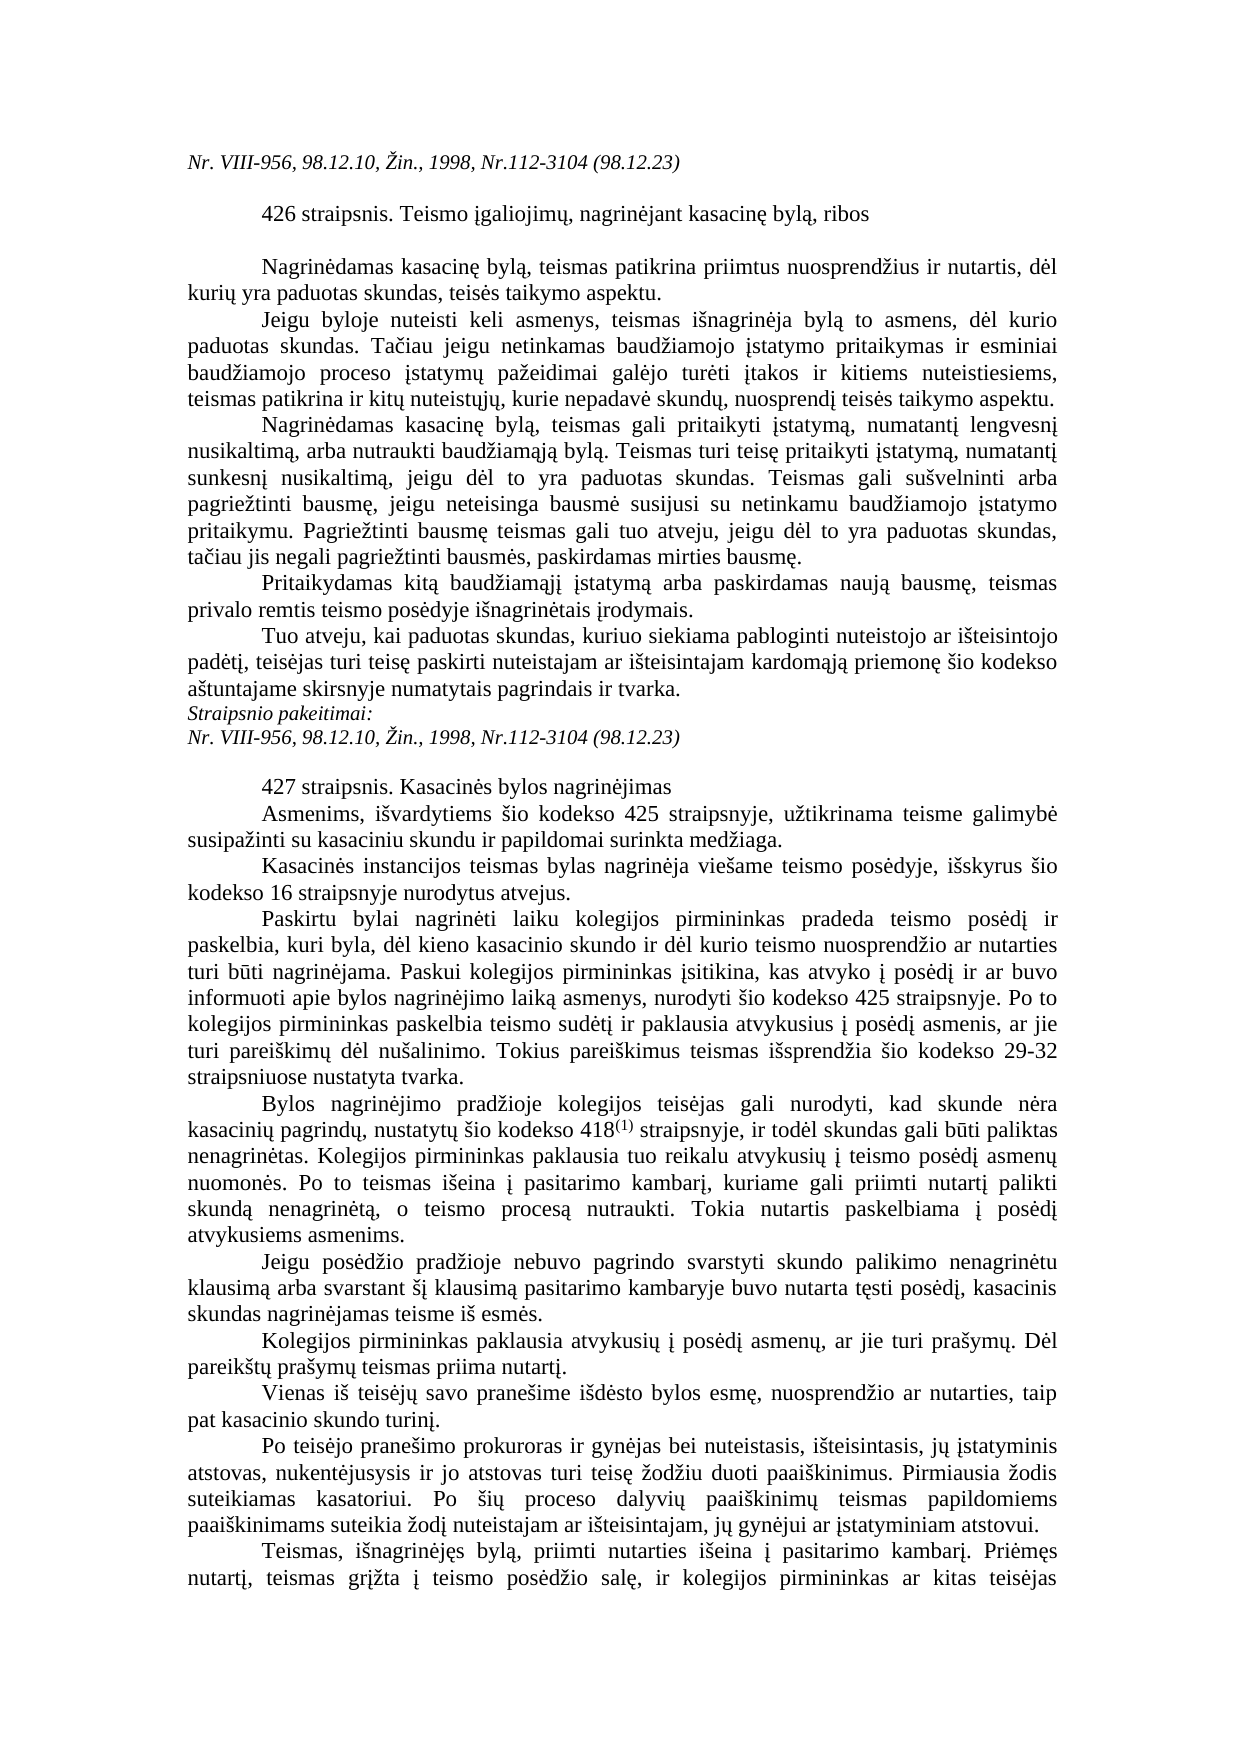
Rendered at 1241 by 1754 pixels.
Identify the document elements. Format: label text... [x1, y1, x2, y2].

text Nagrinėdamas kasacinę bylą, teismas gali pritaikyti įstatymą, numatantį lengvesnį nusikaltimą, arba nutraukti baudžiamąją bylą. Teismas turi teisę pritaikyti įstatymą, numatantį sunkesnį nusikaltimą, jeigu dėl to yra paduotas skundas. Teismas gali sušvelninti arba pagriežtinti bausmę, jeigu neteisinga bausmė susijusi su netinkamu baudžiamojo įstatymo pritaikymu. Pagriežtinti bausmę teismas gali tuo atveju, jeigu dėl to yra paduotas skundas, tačiau jis negali pagriežtinti bausmės, paskirdamas mirties bausmę. [187, 411, 1059, 569]
text Straipsnio pakeitimai: [187, 701, 1059, 725]
text Teismas, išnagrinėjęs bylą, priimti nutarties išeina į pasitarimo kambarį. Priėmęs nutartį, teismas grįžta į teismo posėdžio salę, ir kolegijos pirmininkas ar kitas teisėjas [187, 1538, 1059, 1590]
text Kasacinės instancijos teismas bylas nagrinėja viešame teismo posėdyje, išskyrus šio kodekso 16 straipsnyje nurodytus atvejus. [187, 852, 1059, 905]
text Tuo atveju, kai paduotas skundas, kuriuo siekiama pabloginti nuteistojo ar išteisintojo padėtį, teisėjas turi teisę paskirti nuteistajam ar išteisintajam kardomąją priemonę šio kodekso aštuntajame skirsnyje numatytais pagrindais ir tvarka. [187, 622, 1059, 701]
text Asmenims, išvardytiems šio kodekso 425 straipsnyje, užtikrinama teisme galimybė susipažinti su kasaciniu skundu ir papildomai surinkta medžiaga. [187, 800, 1059, 852]
text Paskirtu bylai nagrinėti laiku kolegijos pirmininkas pradeda teismo posėdį ir paskelbia, kuri byla, dėl kieno kasacinio skundo ir dėl kurio teismo nuosprendžio ar nutarties turi būti nagrinėjama. Paskui kolegijos pirmininkas įsitikina, kas atvyko į posėdį ir ar buvo informuoti apie bylos nagrinėjimo laiką asmenys, nurodyti šio kodekso 425 straipsnyje. Po to kolegijos pirmininkas paskelbia teismo sudėtį ir paklausia atvykusius į posėdį asmenis, ar jie turi pareiškimų dėl nušalinimo. Tokius pareiškimus teismas išsprendžia šio kodekso 29-32 straipsniuose nustatyta tvarka. [187, 905, 1059, 1089]
text Nr. VIII-956, 98.12.10, Žin., 1998, Nr.112-3104 (98.12.23) [187, 725, 1059, 749]
text Vienas iš teisėjų savo pranešime išdėsto bylos esmę, nuosprendžio ar nutarties, taip pat kasacinio skundo turinį. [187, 1379, 1059, 1432]
text Bylos nagrinėjimo pradžioje kolegijos teisėjas gali nurodyti, kad skunde nėra kasacinių pagrindų, nustatytų šio kodekso 418(1) straipsnyje, ir todėl skundas gali būti paliktas nenagrinėtas. Kolegijos pirmininkas paklausia tuo reikalu atvykusių į teismo posėdį asmenų nuomonės. Po to teismas išeina į pasitarimo kambarį, kuriame gali priimti nutartį palikti skundą nenagrinėtą, o teismo procesą nutraukti. Tokia nutartis paskelbiama į posėdį atvykusiems asmenims. [187, 1089, 1059, 1248]
text Po teisėjo pranešimo prokuroras ir gynėjas bei nuteistasis, išteisintasis, jų įstatyminis atstovas, nukentėjusysis ir jo atstovas turi teisę žodžiu duoti paaiškinimus. Pirmiausia žodis suteikiamas kasatoriui. Po šių proceso dalyvių paaiškinimų teismas papildomiems paaiškinimams suteikia žodį nuteistajam ar išteisintajam, jų gynėjui ar įstatyminiam atstovui. [187, 1432, 1059, 1538]
text Nr. VIII-956, 98.12.10, Žin., 1998, Nr.112-3104 (98.12.23) [187, 150, 1059, 174]
text 427 straipsnis. Kasacinės bylos nagrinėjimas [187, 773, 1059, 800]
text Nagrinėdamas kasacinę bylą, teismas patikrina priimtus nuosprendžius ir nutartis, dėl kurių yra paduotas skundas, teisės taikymo aspektu. [187, 253, 1059, 306]
text Pritaikydamas kitą baudžiamąjį įstatymą arba paskirdamas naują bausmę, teismas privalo remtis teismo posėdyje išnagrinėtais įrodymais. [187, 569, 1059, 622]
text 426 straipsnis. Teismo įgaliojimų, nagrinėjant kasacinę bylą, ribos [187, 200, 1059, 227]
text Jeigu posėdžio pradžioje nebuvo pagrindo svarstyti skundo palikimo nenagrinėtu klausimą arba svarstant šį klausimą pasitarimo kambaryje buvo nutarta tęsti posėdį, kasacinis skundas nagrinėjamas teisme iš esmės. [187, 1248, 1059, 1327]
text Jeigu byloje nuteisti keli asmenys, teismas išnagrinėja bylą to asmens, dėl kurio paduotas skundas. Tačiau jeigu netinkamas baudžiamojo įstatymo pritaikymas ir esminiai baudžiamojo proceso įstatymų pažeidimai galėjo turėti įtakos ir kitiems nuteistiesiems, teismas patikrina ir kitų nuteistųjų, kurie nepadavė skundų, nuosprendį teisės taikymo aspektu. [187, 306, 1059, 411]
text Kolegijos pirmininkas paklausia atvykusių į posėdį asmenų, ar jie turi prašymų. Dėl pareikštų prašymų teismas priima nutartį. [187, 1327, 1059, 1379]
